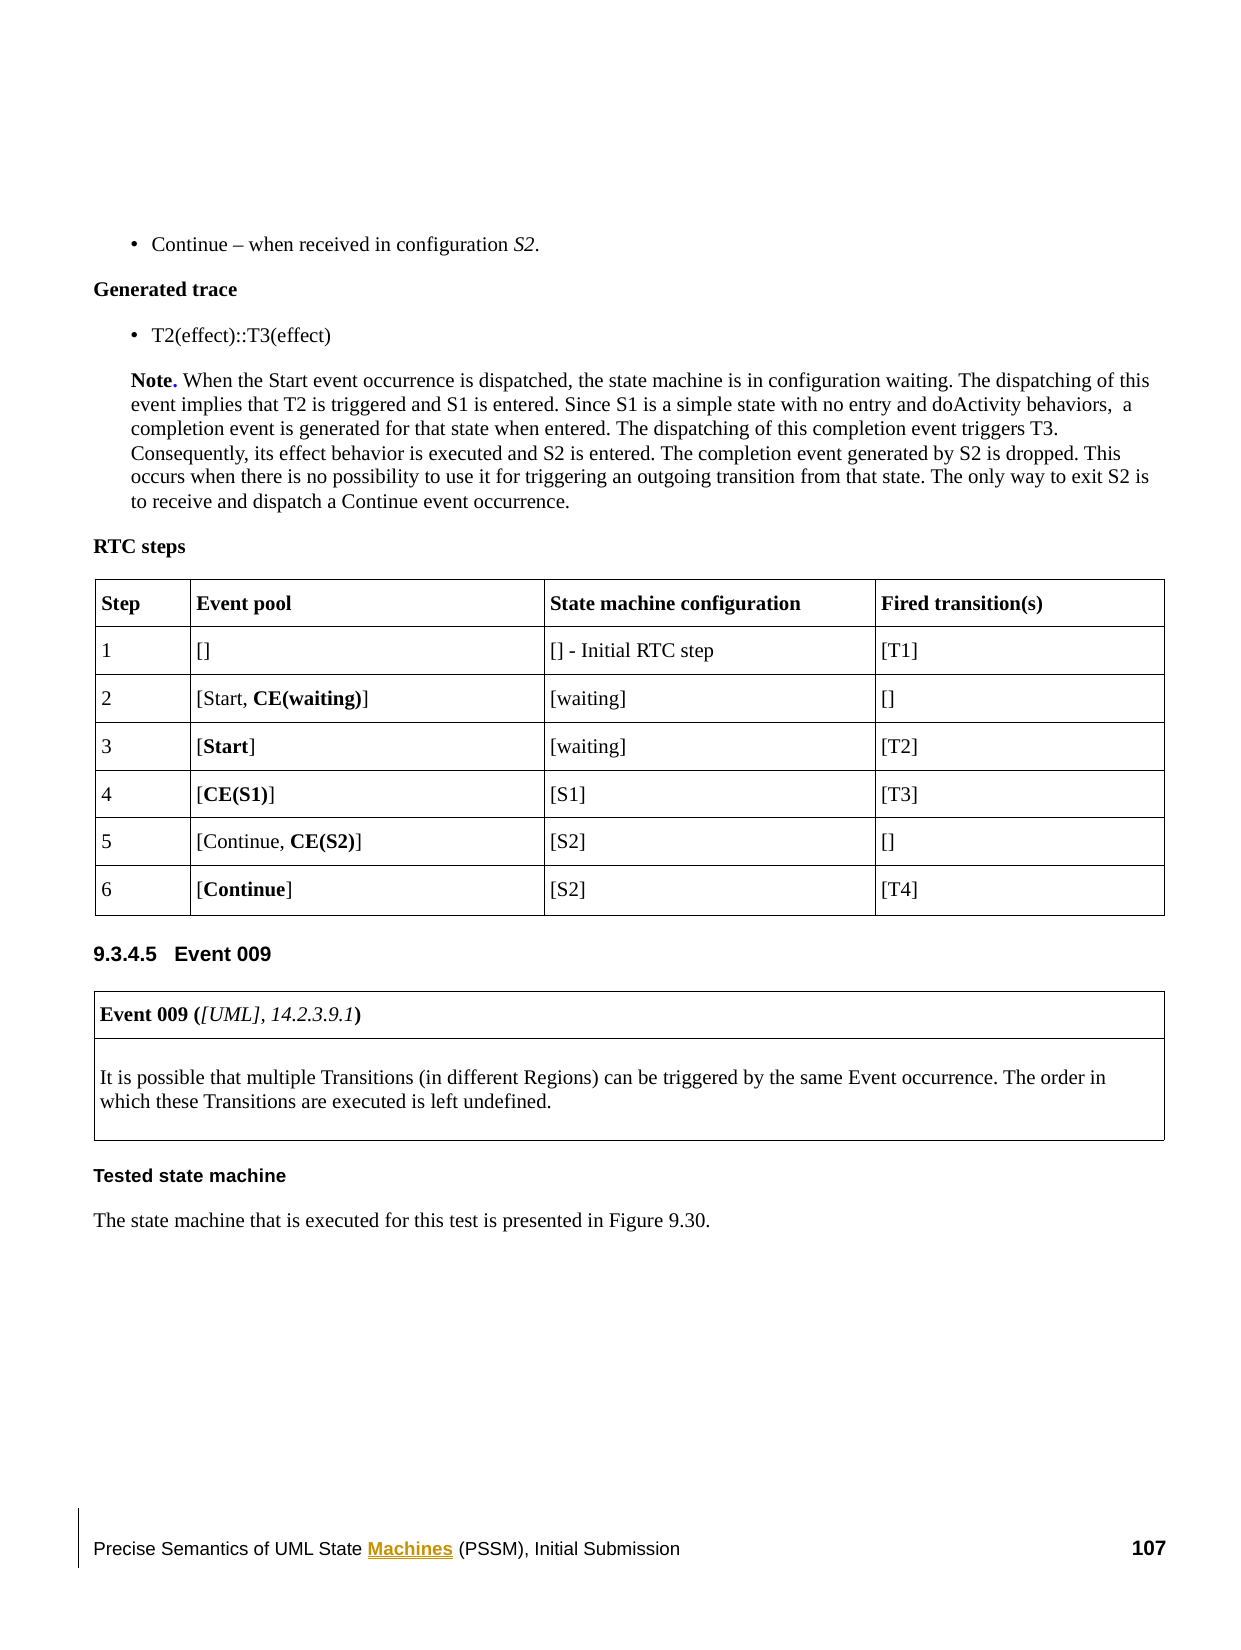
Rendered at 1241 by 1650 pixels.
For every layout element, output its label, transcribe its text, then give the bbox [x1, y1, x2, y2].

table_header Event 009 ([UML], 14.2.3.9.1) [95, 992, 1164, 1038]
table_cell [] [876, 818, 1164, 865]
table_cell [] [191, 627, 544, 674]
table_cell [Continue] [191, 866, 544, 915]
table_cell It is possible that multiple Transitions (in different Regions) can be triggered by the same Event occurrence. The order in which these Transitions are executed is left undefined. [95, 1039, 1164, 1140]
table_cell 2 [96, 675, 190, 722]
table_cell 4 [96, 771, 190, 817]
table_cell [T3] [876, 771, 1164, 817]
table_cell [Continue, CE(S2)] [191, 818, 544, 865]
text Generated trace [93, 277, 1164, 301]
table_cell [waiting] [545, 675, 875, 722]
table_cell 1 [96, 627, 190, 674]
table_header Step [96, 580, 190, 626]
table_header Fired transition(s) [876, 580, 1164, 626]
list Continue – when received in configuration S2. [131, 231, 1164, 256]
table_cell [] - Initial RTC step [545, 627, 875, 674]
text Note. When the Start event occurrence is dispatched, the state machine is in configuration waiting. The dispatching of this event implies that T2 is triggered and S1 is entered. Since S1 is a simple state with no entry and doActivity behaviors, a completion event is generated for that state when entered. The dispatching of this completion event triggers T3. Consequently, its effect behavior is executed and S2 is entered. The completion event generated by S2 is dropped. This occurs when there is no possibility to use it for triggering an outgoing transition from that state. The only way to exit S2 is to receive and dispatch a Continue event occurrence. [131, 368, 1164, 513]
subtitle Tested state machine [93, 1165, 1164, 1187]
text The state machine that is executed for this test is presented in Figure 9.30. [93, 1208, 1164, 1232]
subtitle Event 009 [93, 941, 1164, 966]
table_cell 5 [96, 818, 190, 865]
table_cell [waiting] [545, 723, 875, 769]
table_cell [S1] [545, 771, 875, 817]
table_cell [S2] [545, 818, 875, 865]
table_cell 3 [96, 723, 190, 769]
table_header State machine configuration [545, 580, 875, 626]
table_cell [] [876, 675, 1164, 722]
text RTC steps [93, 534, 1164, 558]
table_cell [CE(S1)] [191, 771, 544, 817]
table_cell [T1] [876, 627, 1164, 674]
table_cell [Start, CE(waiting)] [191, 675, 544, 722]
table_cell [Start] [191, 723, 544, 769]
table_cell 6 [96, 866, 190, 915]
table_cell [T4] [876, 866, 1164, 915]
table_cell [S2] [545, 866, 875, 915]
table_header Event pool [191, 580, 544, 626]
table_cell [T2] [876, 723, 1164, 769]
list T2(effect)::T3(effect) [131, 322, 1164, 347]
